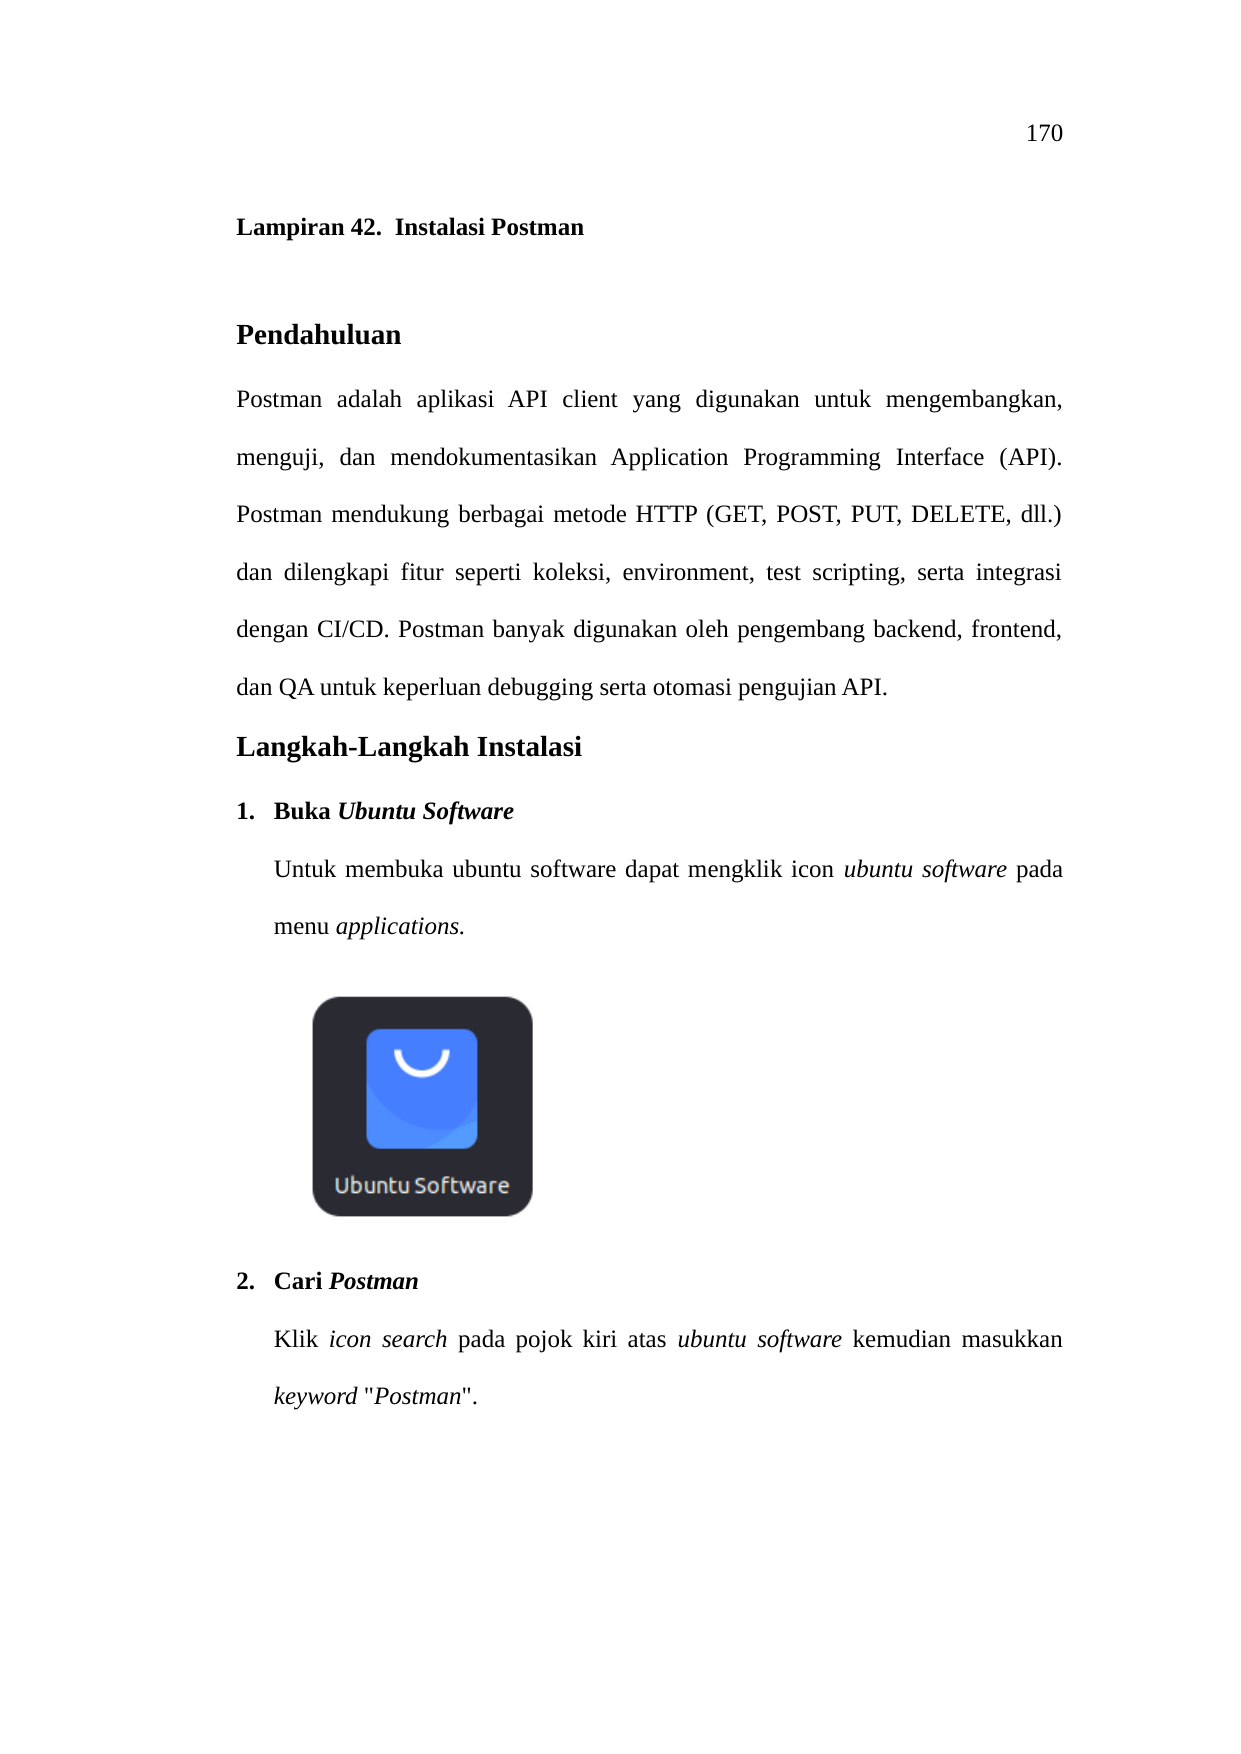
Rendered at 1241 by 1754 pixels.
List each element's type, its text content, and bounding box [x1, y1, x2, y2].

list Untuk membuka ubuntu software dapat mengklik icon ubuntu software pada menu applications. [236, 854, 1063, 940]
text Postman adalah aplikasi API client yang digunakan untuk mengembangkan, menguji, dan mendokumentasikan Application Programming Interface (API). Postman mendukung berbagai metode HTTP (GET, POST, PUT, DELETE, dll.) dan dilengkapi fitur seperti koleksi, environment, test scripting, serta integrasi dengan CI/CD. Postman banyak digunakan oleh pengembang backend, frontend, dan QA untuk keperluan debugging serta otomasi pengujian API. [236, 384, 1063, 701]
picture [276, 971, 573, 1235]
list Instalasi Postman [236, 212, 1063, 241]
text Langkah-Langkah Instalasi [236, 729, 1063, 763]
text Pendahuluan [236, 317, 1063, 351]
list Cari Postman [236, 1266, 1063, 1295]
list Klik icon search pada pojok kiri atas ubuntu software kemudian masukkan keyword "Postman". [236, 1324, 1063, 1410]
list Buka Ubuntu Software [236, 796, 1063, 825]
